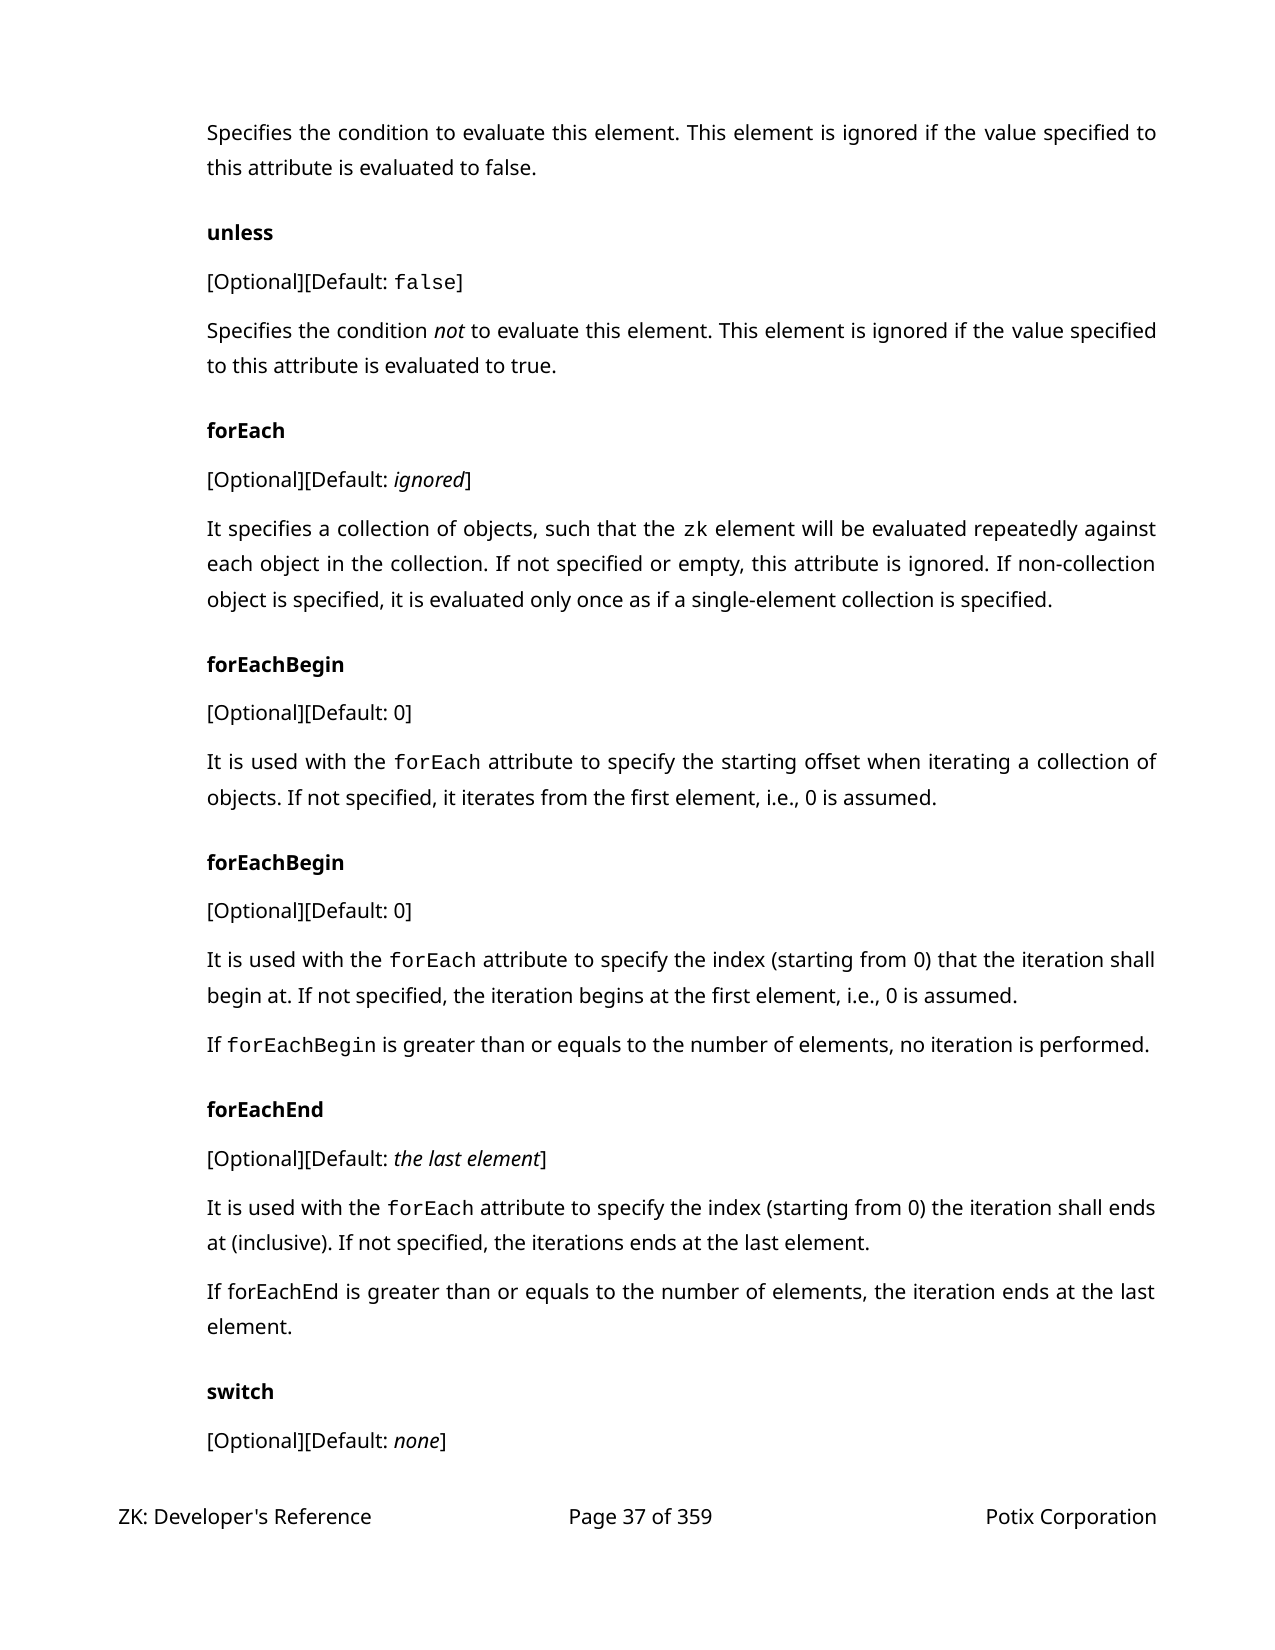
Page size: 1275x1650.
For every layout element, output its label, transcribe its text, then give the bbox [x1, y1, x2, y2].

subtitle forEachEnd [207, 1095, 1157, 1123]
subtitle unless [207, 218, 1157, 246]
text [Optional][Default: the last element] [207, 1144, 1157, 1172]
text [Optional][Default: 0] [207, 897, 1157, 925]
text It is used with the forEach attribute to specify the index (starting from 0) the iteration shall ends at (inclusive). If not specified, the iterations ends at the last element. [207, 1193, 1157, 1257]
subtitle forEach [207, 416, 1157, 444]
text If forEachBegin is greater than or equals to the number of elements, no iteration is performed. [207, 1030, 1157, 1058]
text It is used with the forEach attribute to specify the index (starting from 0) that the iteration shall begin at. If not specified, the iteration begins at the first element, i.e., 0 is assumed. [207, 946, 1157, 1009]
text Specifies the condition not to evaluate this element. This element is ignored if the value specified to this attribute is evaluated to true. [207, 316, 1157, 380]
subtitle switch [207, 1377, 1157, 1406]
text It is used with the forEach attribute to specify the starting offset when iterating a collection of objects. If not specified, it iterates from the first element, i.e., 0 is assumed. [207, 747, 1157, 811]
text [Optional][Default: ignored] [207, 465, 1157, 493]
subtitle forEachBegin [207, 650, 1157, 678]
text [Optional][Default: 0] [207, 698, 1157, 727]
text It specifies a collection of objects, such that the zk element will be evaluated repeatedly against each object in the collection. If not specified or empty, this attribute is ignored. If non-collection object is specified, it is evaluated only once as if a single-element collection is specified. [207, 514, 1157, 613]
text If forEachEnd is greater than or equals to the number of elements, the iteration ends at the last element. [207, 1277, 1157, 1341]
text Specifies the condition to evaluate this element. This element is ignored if the value specified to this attribute is evaluated to false. [207, 118, 1157, 182]
text [Optional][Default: false] [207, 267, 1157, 296]
text [Optional][Default: none] [207, 1426, 1157, 1454]
subtitle forEachBegin [207, 848, 1157, 876]
